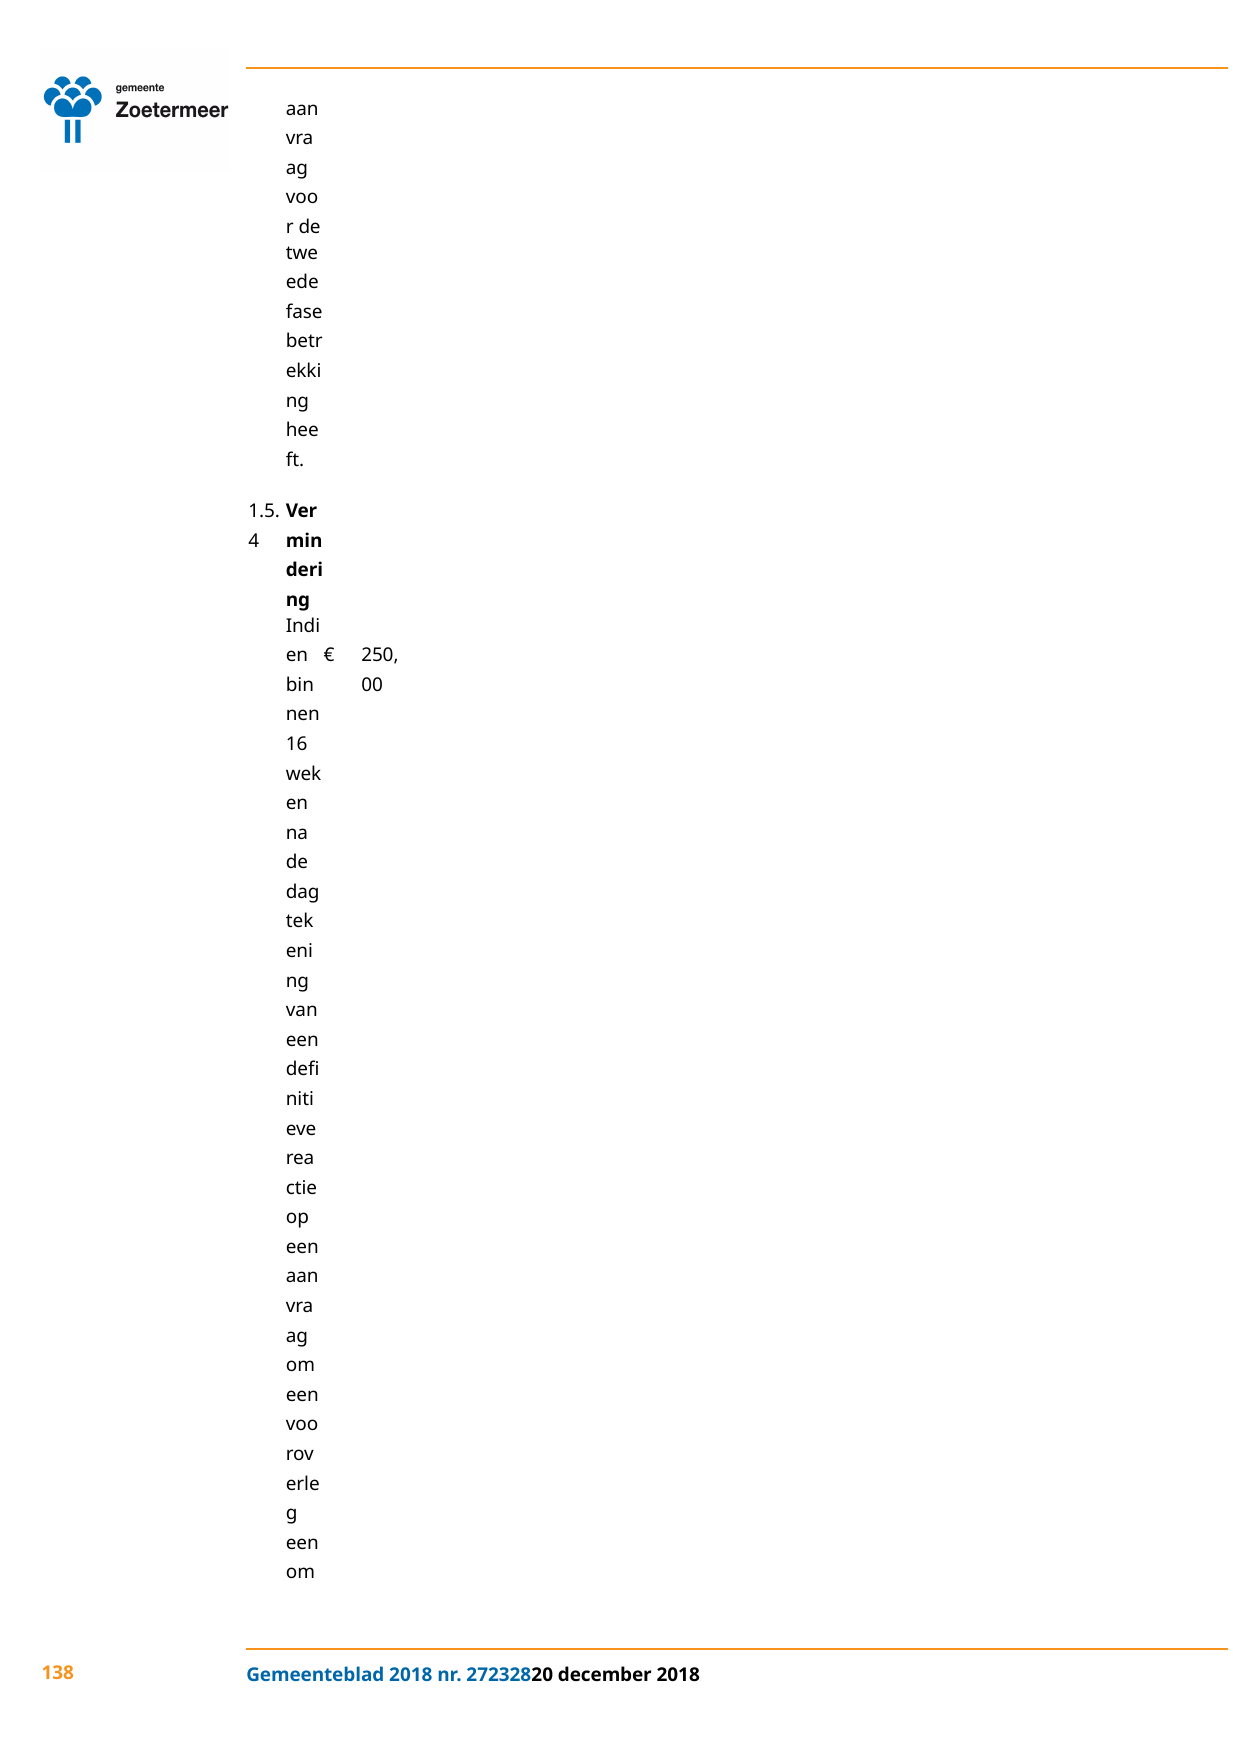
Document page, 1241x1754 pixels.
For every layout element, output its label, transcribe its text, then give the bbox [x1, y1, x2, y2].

table_cell aanvraag voor de [286, 95, 323, 239]
table_cell 1.5.4 [248, 498, 286, 612]
table_cell [248, 612, 286, 1584]
table_cell [361, 239, 398, 472]
table_cell [248, 95, 286, 239]
table_cell [248, 239, 286, 472]
table_cell Vermindering [286, 498, 323, 612]
table_cell [323, 95, 361, 239]
table_cell [323, 472, 361, 497]
table_cell tweede fase betrekking heeft. [286, 239, 323, 472]
picture [41, 47, 231, 172]
table_cell € [323, 612, 361, 1584]
table_cell Indien binnen 16 weken na de dagtekening van een definitieve reactie op een aanvraag om een vooroverleg een om [286, 612, 323, 1584]
table_cell 250,00 [361, 612, 398, 1584]
table_cell [361, 95, 398, 239]
table_cell [323, 239, 361, 472]
table_cell [248, 472, 286, 497]
table_cell [361, 472, 398, 497]
table_cell [286, 472, 323, 497]
table_cell [323, 498, 361, 612]
table_cell [361, 498, 398, 612]
